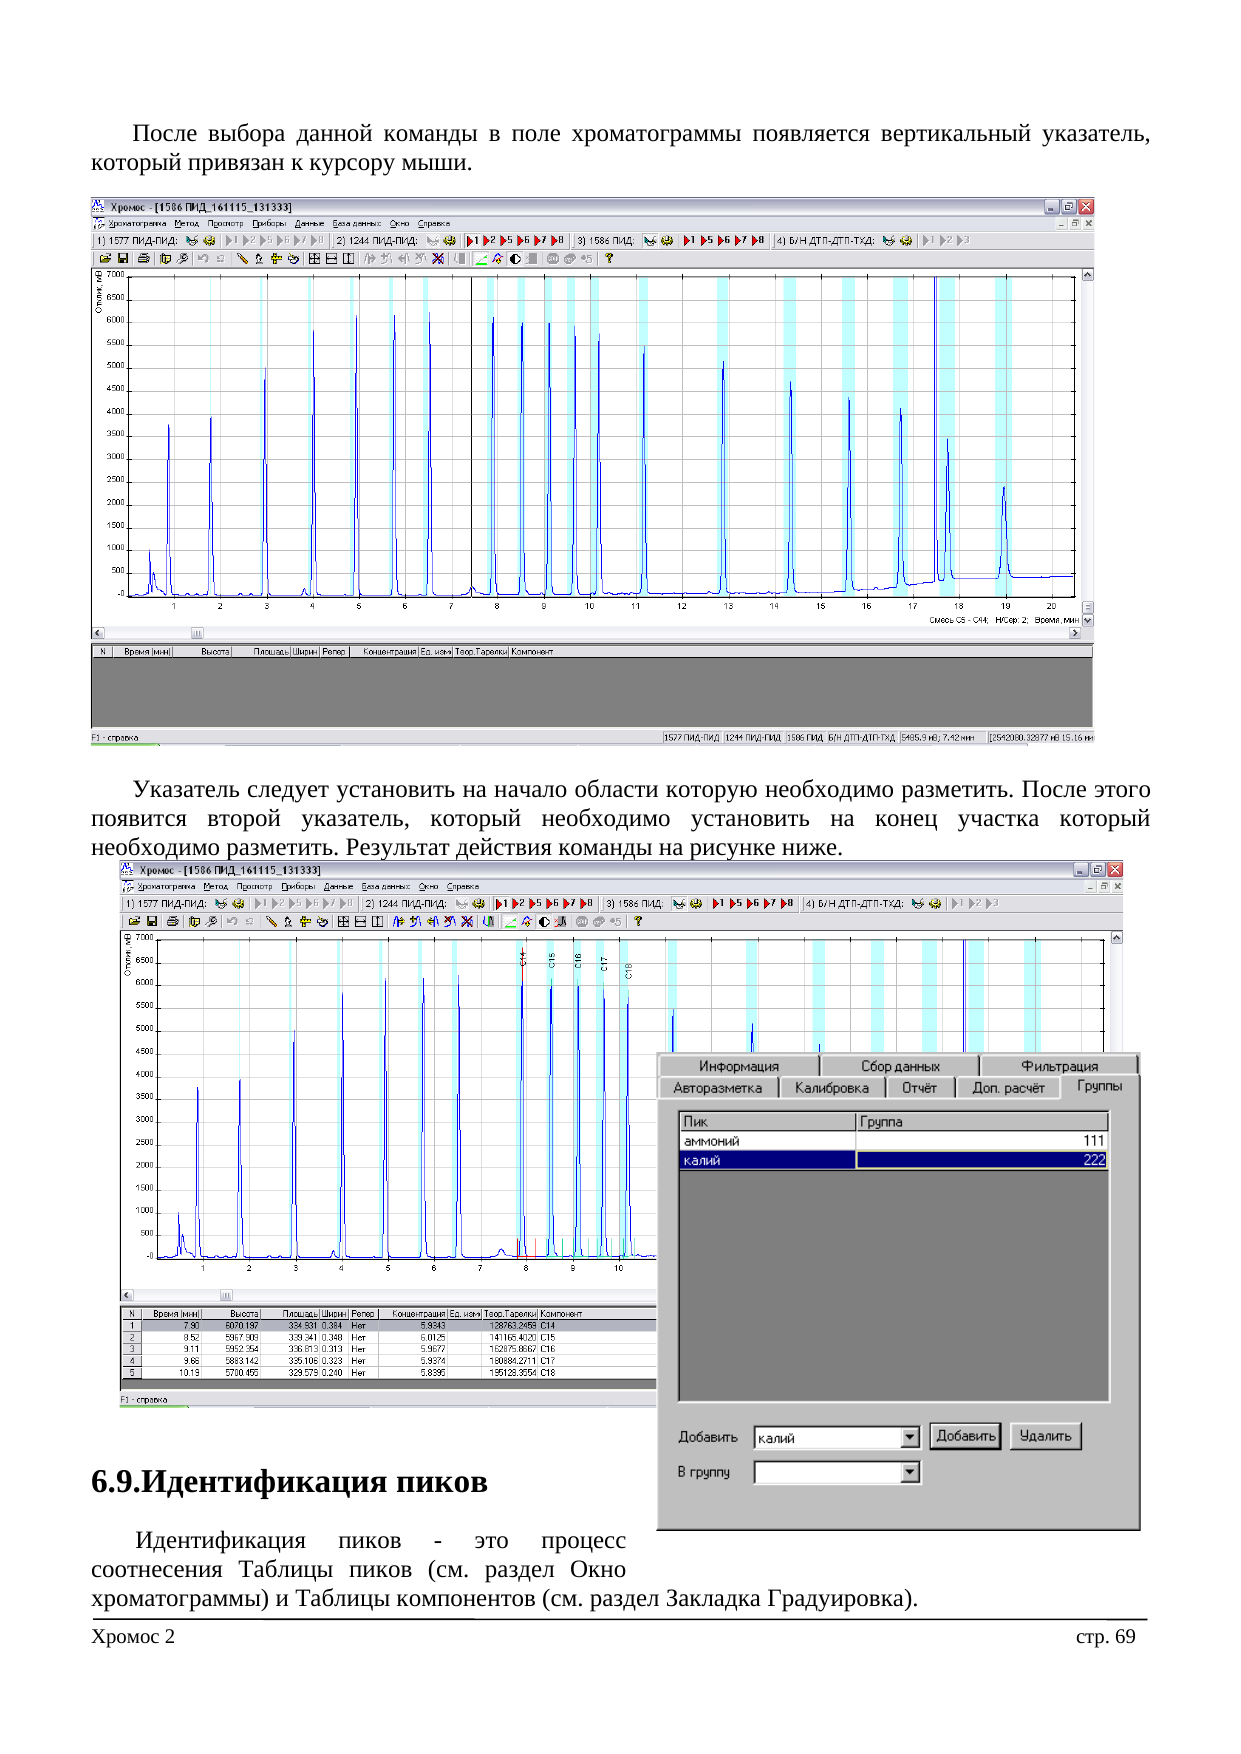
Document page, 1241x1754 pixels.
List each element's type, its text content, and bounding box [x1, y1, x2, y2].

text Идентификация пиков - это процесс соотнесения Таблицы пиков (см. раздел Окно хроматограммы) и Таблицы компонентов (см. раздел Закладка Градуировка). [91, 1525, 1152, 1611]
text Указатель следует установить на начало области которую необходимо разметить. После этого появится второй указатель, который необходимо установить на конец участка который необходимо разметить. Результат действия команды на рисунке ниже. [91, 774, 1152, 860]
subtitle [1141, 1462, 1152, 1500]
picture [90, 197, 1095, 746]
picture [119, 860, 1141, 1531]
text После выбора данной команды в поле хроматограммы появляется вертикальный указатель, который привязан к курсору мыши. [91, 118, 1152, 176]
subtitle Идентификация пиков [91, 1462, 656, 1500]
